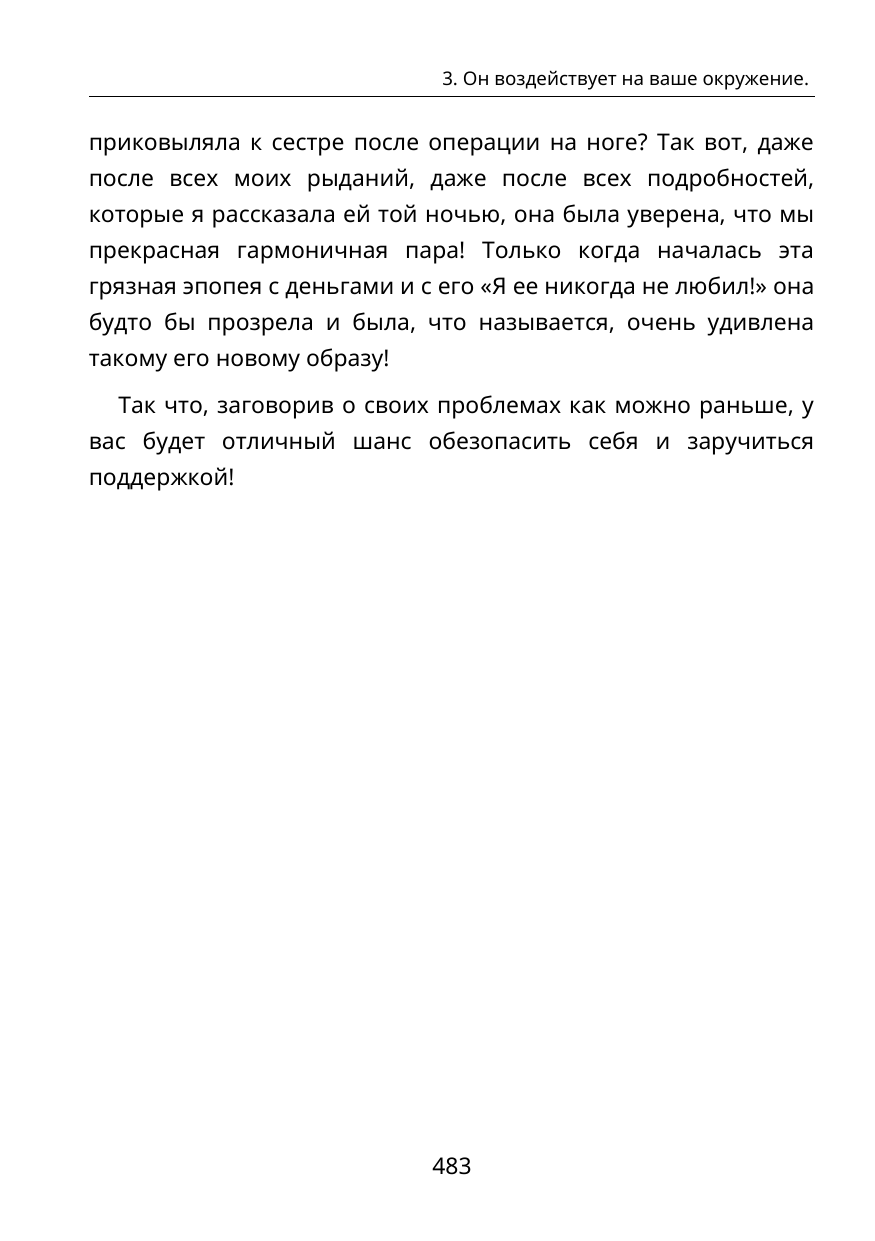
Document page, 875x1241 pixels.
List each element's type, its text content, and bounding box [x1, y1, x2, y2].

text Так что, заговорив о своих проблемах как можно раньше, у вас будет отличный шанс обезопасить себя и заручиться поддержкой! [88, 389, 815, 492]
text приковыляла к сестре после операции на ноге? Так вот, даже после всех моих рыданий, даже после всех подробностей, которые я рассказала ей той ночью, она была уверена, что мы прекрасная гармоничная пара! Только когда началась эта грязная эпопея с деньгами и с его «Я ее никогда не любил!» она будто бы прозрела и была, что называется, очень удивлена такому его новому образу! [88, 126, 815, 373]
